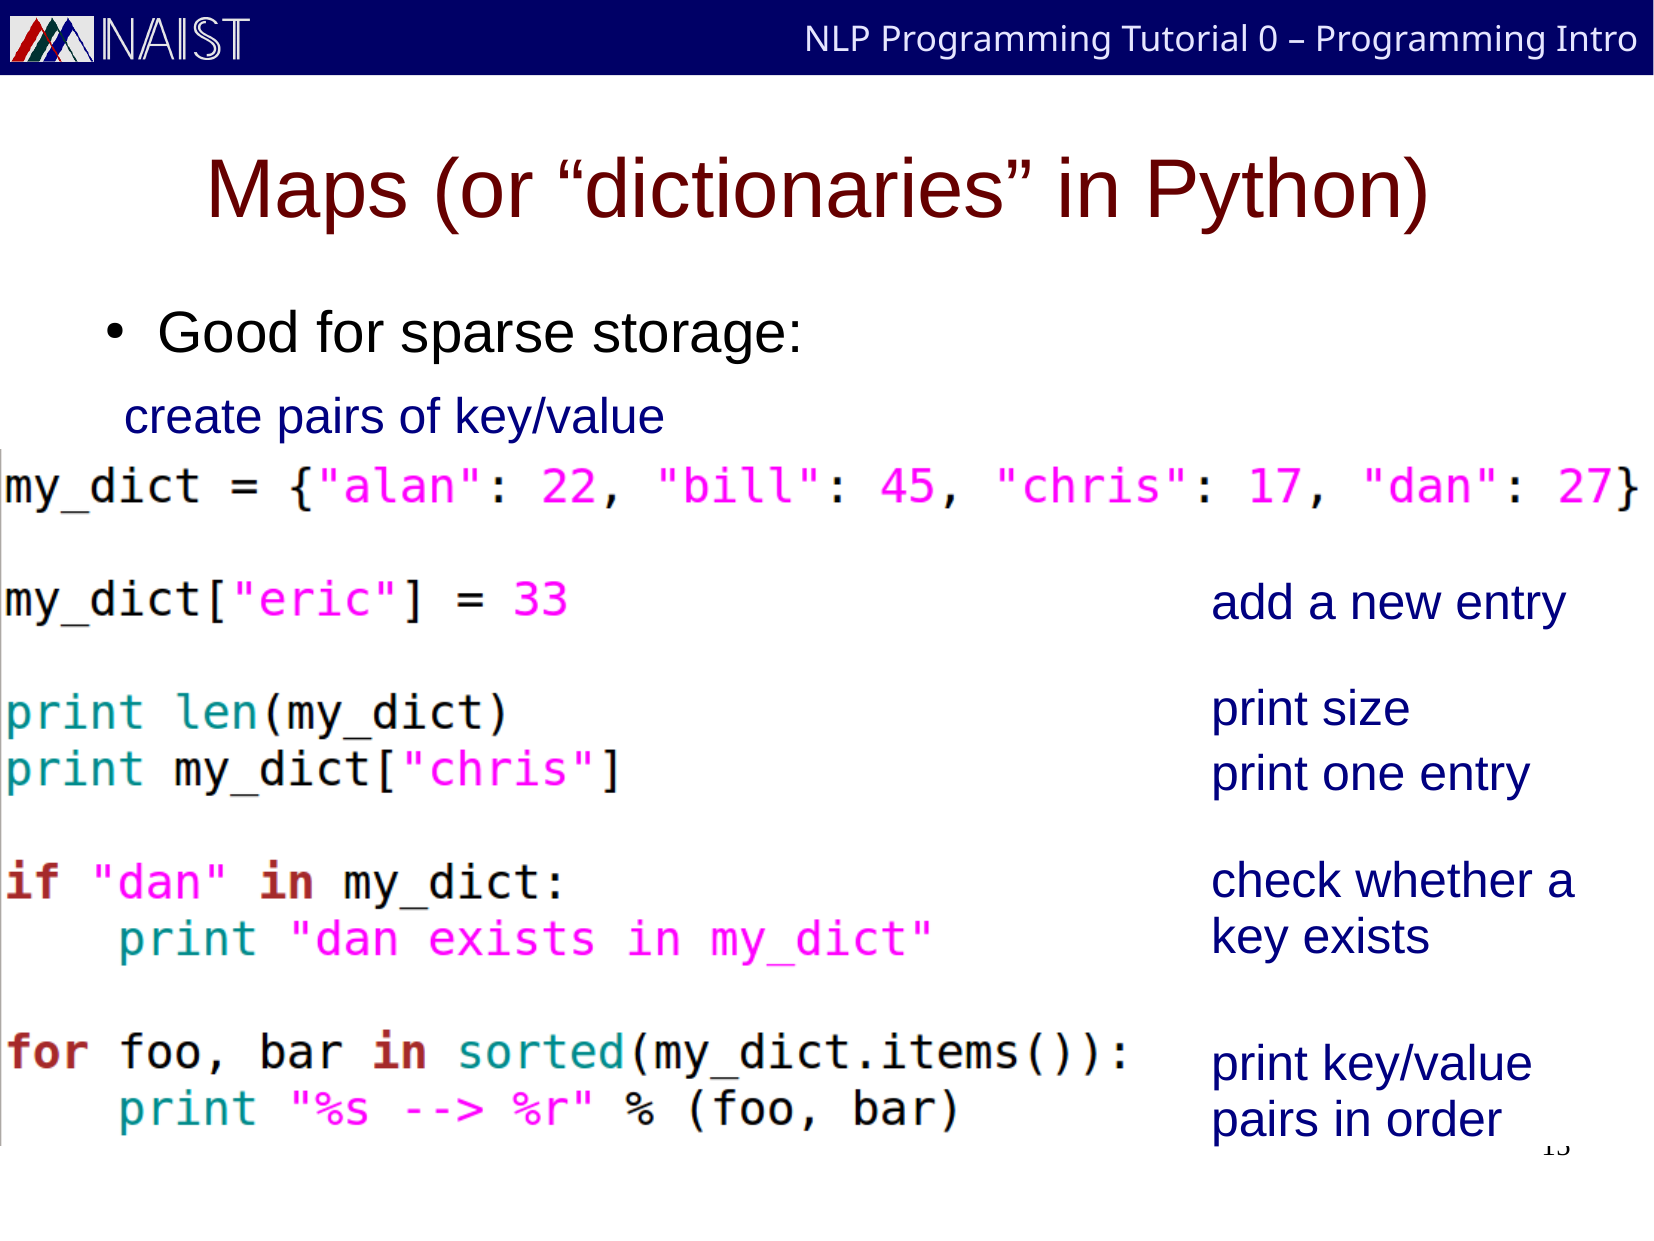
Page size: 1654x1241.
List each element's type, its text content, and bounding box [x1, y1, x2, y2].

picture [10, 16, 94, 62]
picture [102, 17, 251, 60]
text_box create pairs of key/value [109, 380, 681, 452]
text_box print one entry [1196, 738, 1546, 809]
picture [0, 449, 1654, 1146]
text_box print size [1196, 673, 1426, 738]
text_box check whether a key exists [1196, 844, 1590, 972]
text_box print key/value pairs in order [1196, 1027, 1549, 1155]
title Maps (or “dictionaries” in Python) [75, 92, 1564, 285]
text_box add a new entry [1196, 566, 1582, 638]
list Good for sparse storage: [86, 300, 1576, 449]
